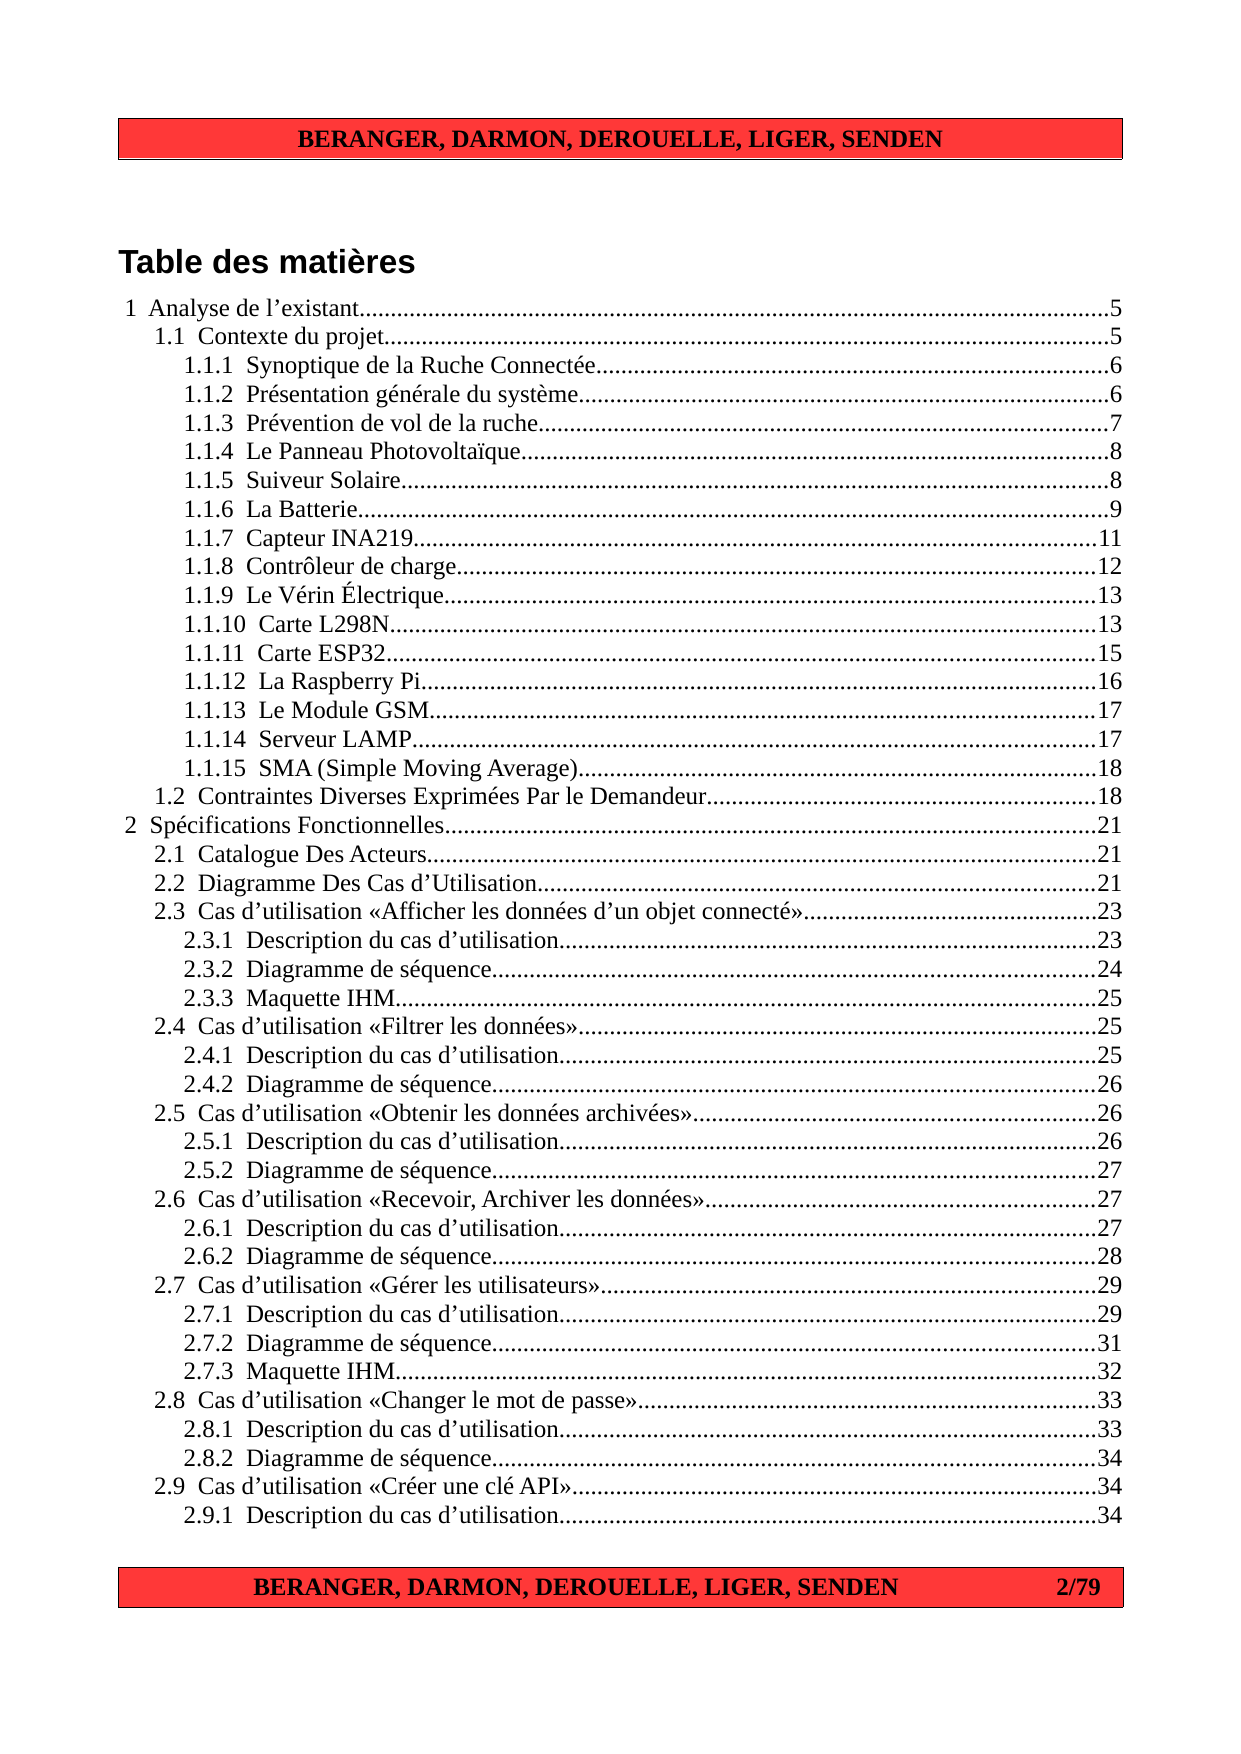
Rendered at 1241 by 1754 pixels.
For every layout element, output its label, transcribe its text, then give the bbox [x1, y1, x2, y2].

text 2.7 Cas d’utilisation «Gérer les utilisateurs» 29 [148, 1270, 1122, 1299]
text 1.1.7 Capteur INA219 11 [177, 523, 1122, 551]
text 2.8.1 Description du cas d’utilisation 33 [177, 1414, 1122, 1443]
text 1.1.8 Contrôleur de charge 12 [177, 551, 1122, 580]
text 2.6.1 Description du cas d’utilisation 27 [177, 1213, 1122, 1241]
text 2.3.1 Description du cas d’utilisation 23 [177, 925, 1122, 954]
text 2.8.2 Diagramme de séquence 34 [177, 1443, 1122, 1471]
text 1.1.6 La Batterie 9 [177, 494, 1122, 523]
text 1 Analyse de l’existant 5 [118, 293, 1122, 321]
text 1.1.14 Serveur LAMP 17 [177, 724, 1122, 753]
text 2.8 Cas d’utilisation «Changer le mot de passe» 33 [148, 1385, 1122, 1414]
text 2.3.2 Diagramme de séquence 24 [177, 954, 1122, 983]
text 2.7.1 Description du cas d’utilisation 29 [177, 1299, 1122, 1328]
text 1.1 Contexte du projet 5 [148, 321, 1122, 350]
text 1.2 Contraintes Diverses Exprimées Par le Demandeur 18 [148, 781, 1122, 810]
text 2.5.1 Description du cas d’utilisation 26 [177, 1126, 1122, 1155]
text 2 Spécifications Fonctionnelles 21 [118, 810, 1122, 839]
text 2.5.2 Diagramme de séquence 27 [177, 1155, 1122, 1184]
subtitle Table des matières [118, 242, 1122, 280]
text 1.1.11 Carte ESP32 15 [177, 638, 1122, 666]
text 2.5 Cas d’utilisation «Obtenir les données archivées» 26 [148, 1098, 1122, 1126]
text 2.9.1 Description du cas d’utilisation 34 [177, 1500, 1122, 1529]
text 2.3.3 Maquette IHM 25 [177, 983, 1122, 1011]
text 2.4 Cas d’utilisation «Filtrer les données» 25 [148, 1011, 1122, 1040]
text 2.6.2 Diagramme de séquence 28 [177, 1241, 1122, 1270]
text 2.7.2 Diagramme de séquence 31 [177, 1328, 1122, 1356]
text 1.1.2 Présentation générale du système 6 [177, 379, 1122, 408]
text 2.6 Cas d’utilisation «Recevoir, Archiver les données» 27 [148, 1184, 1122, 1213]
text 2.2 Diagramme Des Cas d’Utilisation 21 [148, 868, 1122, 896]
text 2.4.1 Description du cas d’utilisation 25 [177, 1040, 1122, 1069]
text 1.1.13 Le Module GSM 17 [177, 695, 1122, 724]
text 1.1.3 Prévention de vol de la ruche 7 [177, 408, 1122, 436]
text 1.1.1 Synoptique de la Ruche Connectée 6 [177, 350, 1122, 379]
text 1.1.15 SMA (Simple Moving Average) 18 [177, 753, 1122, 781]
text 2.3 Cas d’utilisation «Afficher les données d’un objet connecté» 23 [148, 896, 1122, 925]
text 2.1 Catalogue Des Acteurs 21 [148, 839, 1122, 868]
text 2.9 Cas d’utilisation «Créer une clé API» 34 [148, 1471, 1122, 1500]
text 1.1.12 La Raspberry Pi 16 [177, 666, 1122, 695]
text 2.7.3 Maquette IHM 32 [177, 1356, 1122, 1385]
text 1.1.10 Carte L298N 13 [177, 609, 1122, 638]
text 1.1.5 Suiveur Solaire 8 [177, 465, 1122, 494]
text 1.1.4 Le Panneau Photovoltaïque 8 [177, 436, 1122, 465]
text 1.1.9 Le Vérin Électrique 13 [177, 580, 1122, 609]
text 2.4.2 Diagramme de séquence 26 [177, 1069, 1122, 1098]
